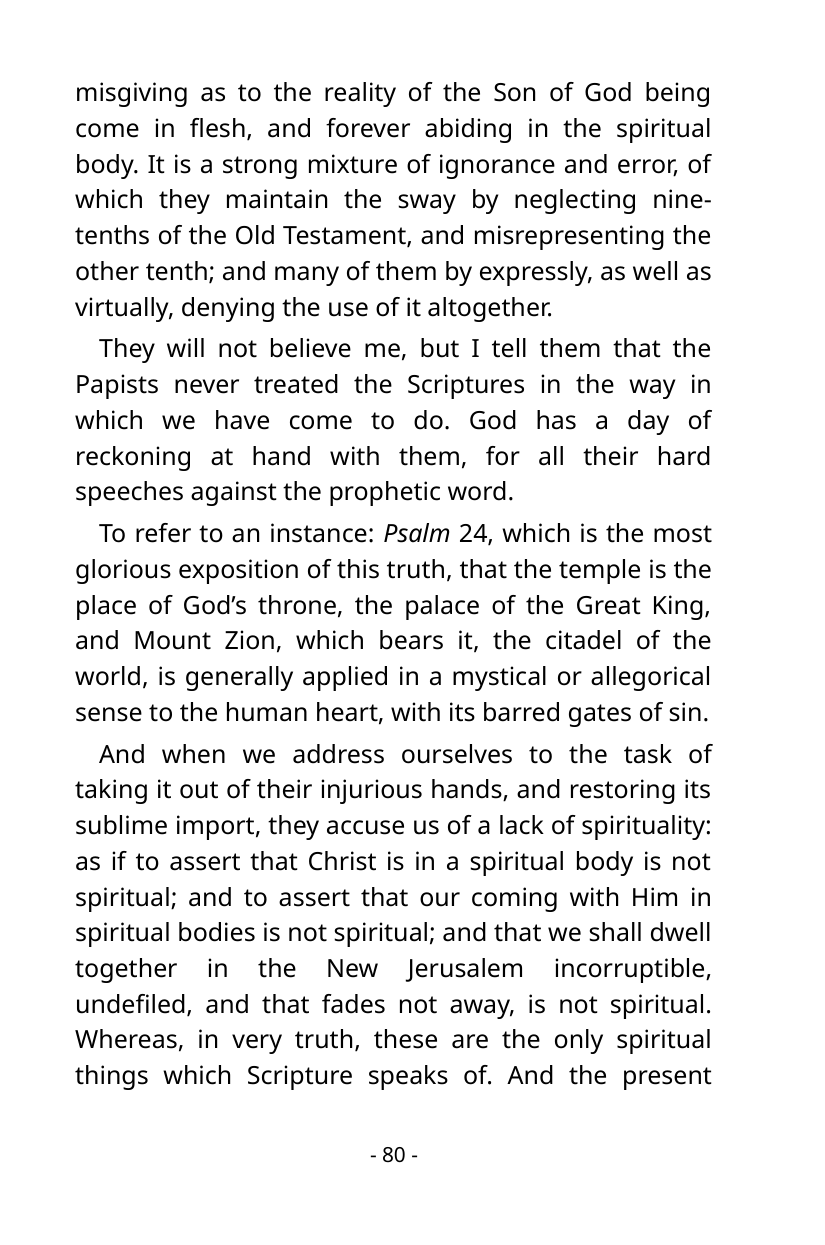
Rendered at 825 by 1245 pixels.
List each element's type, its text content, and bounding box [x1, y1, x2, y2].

text misgiving as to the reality of the Son of God being come in flesh, and forever abiding in the spiritual body. It is a strong mixture of ignorance and error, of which they maintain the sway by neglecting nine-tenths of the Old Testament, and misrepresenting the other tenth; and many of them by expressly, as well as virtually, denying the use of it altogether. [75, 75, 712, 323]
text To refer to an instance: Psalm 24, which is the most glorious exposition of this truth, that the temple is the place of God’s throne, the palace of the Great King, and Mount Zion, which bears it, the citadel of the world, is generally applied in a mystical or allegorical sense to the human heart, with its barred gates of sin. [75, 516, 712, 728]
text They will not believe me, but I tell them that the Papists never treated the Scriptures in the way in which we have come to do. God has a day of reckoning at hand with them, for all their hard speeches against the prophetic word. [75, 331, 712, 508]
text And when we address ourselves to the task of taking it out of their injurious hands, and restoring its sublime import, they accuse us of a lack of spirituality: as if to assert that Christ is in a spiritual body is not spiritual; and to assert that our coming with Him in spiritual bodies is not spiritual; and that we shall dwell together in the New Jerusalem incorruptible, undefiled, and that fades not away, is not spiritual. Whereas, in very truth, these are the only spiritual things which Scripture speaks of. And the present [75, 736, 712, 1092]
